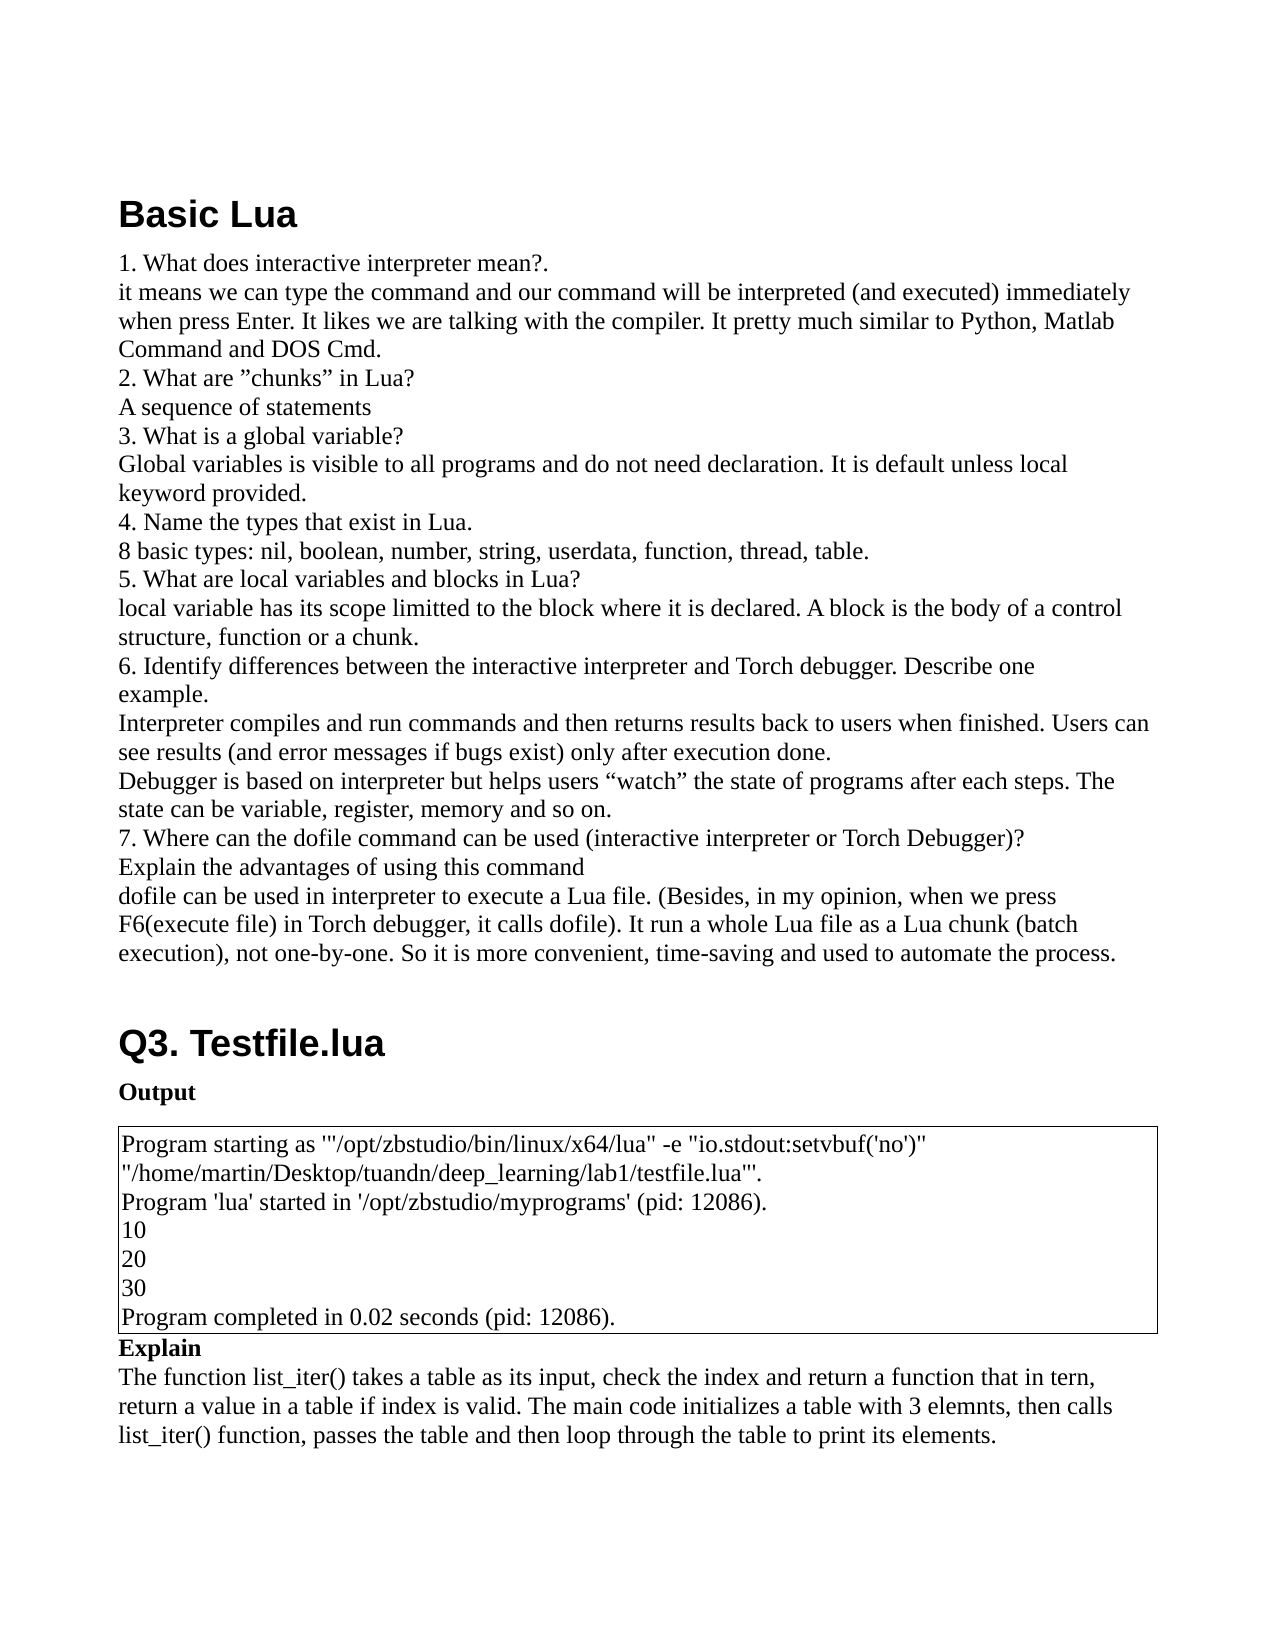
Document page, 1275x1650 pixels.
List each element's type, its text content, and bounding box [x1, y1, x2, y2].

text The function list_iter() takes a table as its input, check the index and return a function that in tern, return a value in a table if index is valid. The main code initializes a table with 3 elemnts, then calls list_iter() function, passes the table and then loop through the table to print its elements. [118, 1362, 1157, 1448]
text 5. What are local variables and blocks in Lua? [118, 564, 1157, 593]
text 1. What does interactive interpreter mean?. [118, 248, 1157, 277]
subtitle Q3. Testfile.lua [118, 1021, 1157, 1064]
subtitle Basic Lua [118, 192, 1157, 236]
text 8 basic types: nil, boolean, number, string, userdata, function, thread, table. [118, 536, 1157, 564]
text 7. Where can the dofile command can be used (interactive interpreter or Torch Debugger)? [118, 823, 1157, 852]
text 30 [119, 1270, 1157, 1298]
text 3. What is a global variable? [118, 421, 1157, 449]
text Interpreter compiles and run commands and then returns results back to users when finished. Users can see results (and error messages if bugs exist) only after execution done. [118, 708, 1157, 766]
text Output [118, 1077, 1157, 1106]
text Program completed in 0.02 seconds (pid: 12086). [119, 1298, 1157, 1333]
text local variable has its scope limitted to the block where it is declared. A block is the body of a control structure, function or a chunk. [118, 593, 1157, 651]
text Explain [118, 1334, 1157, 1362]
text dofile can be used in interpreter to execute a Lua file. (Besides, in my opinion, when we press F6(execute file) in Torch debugger, it calls dofile). It run a whole Lua file as a Lua chunk (batch execution), not one-by-one. So it is more convenient, time-saving and used to automate the process. [118, 881, 1157, 967]
text it means we can type the command and our command will be interpreted (and executed) immediately when press Enter. It likes we are talking with the compiler. It pretty much similar to Python, Matlab Command and DOS Cmd. [118, 277, 1157, 363]
text A sequence of statements [118, 392, 1157, 421]
text Program starting as '"/opt/zbstudio/bin/linux/x64/lua" -e "io.stdout:setvbuf('no')" "/home/martin/Desktop/tuandn/deep_learning/lab1/testfile.lua"'. [119, 1127, 1157, 1183]
text 20 [119, 1241, 1157, 1270]
text 10 [119, 1212, 1157, 1241]
text 4. Name the types that exist in Lua. [118, 507, 1157, 536]
text 6. Identify differences between the interactive interpreter and Torch debugger. Describe one [118, 651, 1157, 679]
text example. [118, 679, 1157, 708]
text Debugger is based on interpreter but helps users “watch” the state of programs after each steps. The state can be variable, register, memory and so on. [118, 766, 1157, 823]
text Program 'lua' started in '/opt/zbstudio/myprograms' (pid: 12086). [119, 1183, 1157, 1212]
text Explain the advantages of using this command [118, 852, 1157, 881]
text Global variables is visible to all programs and do not need declaration. It is default unless local keyword provided. [118, 449, 1157, 507]
text 2. What are ”chunks” in Lua? [118, 363, 1157, 392]
